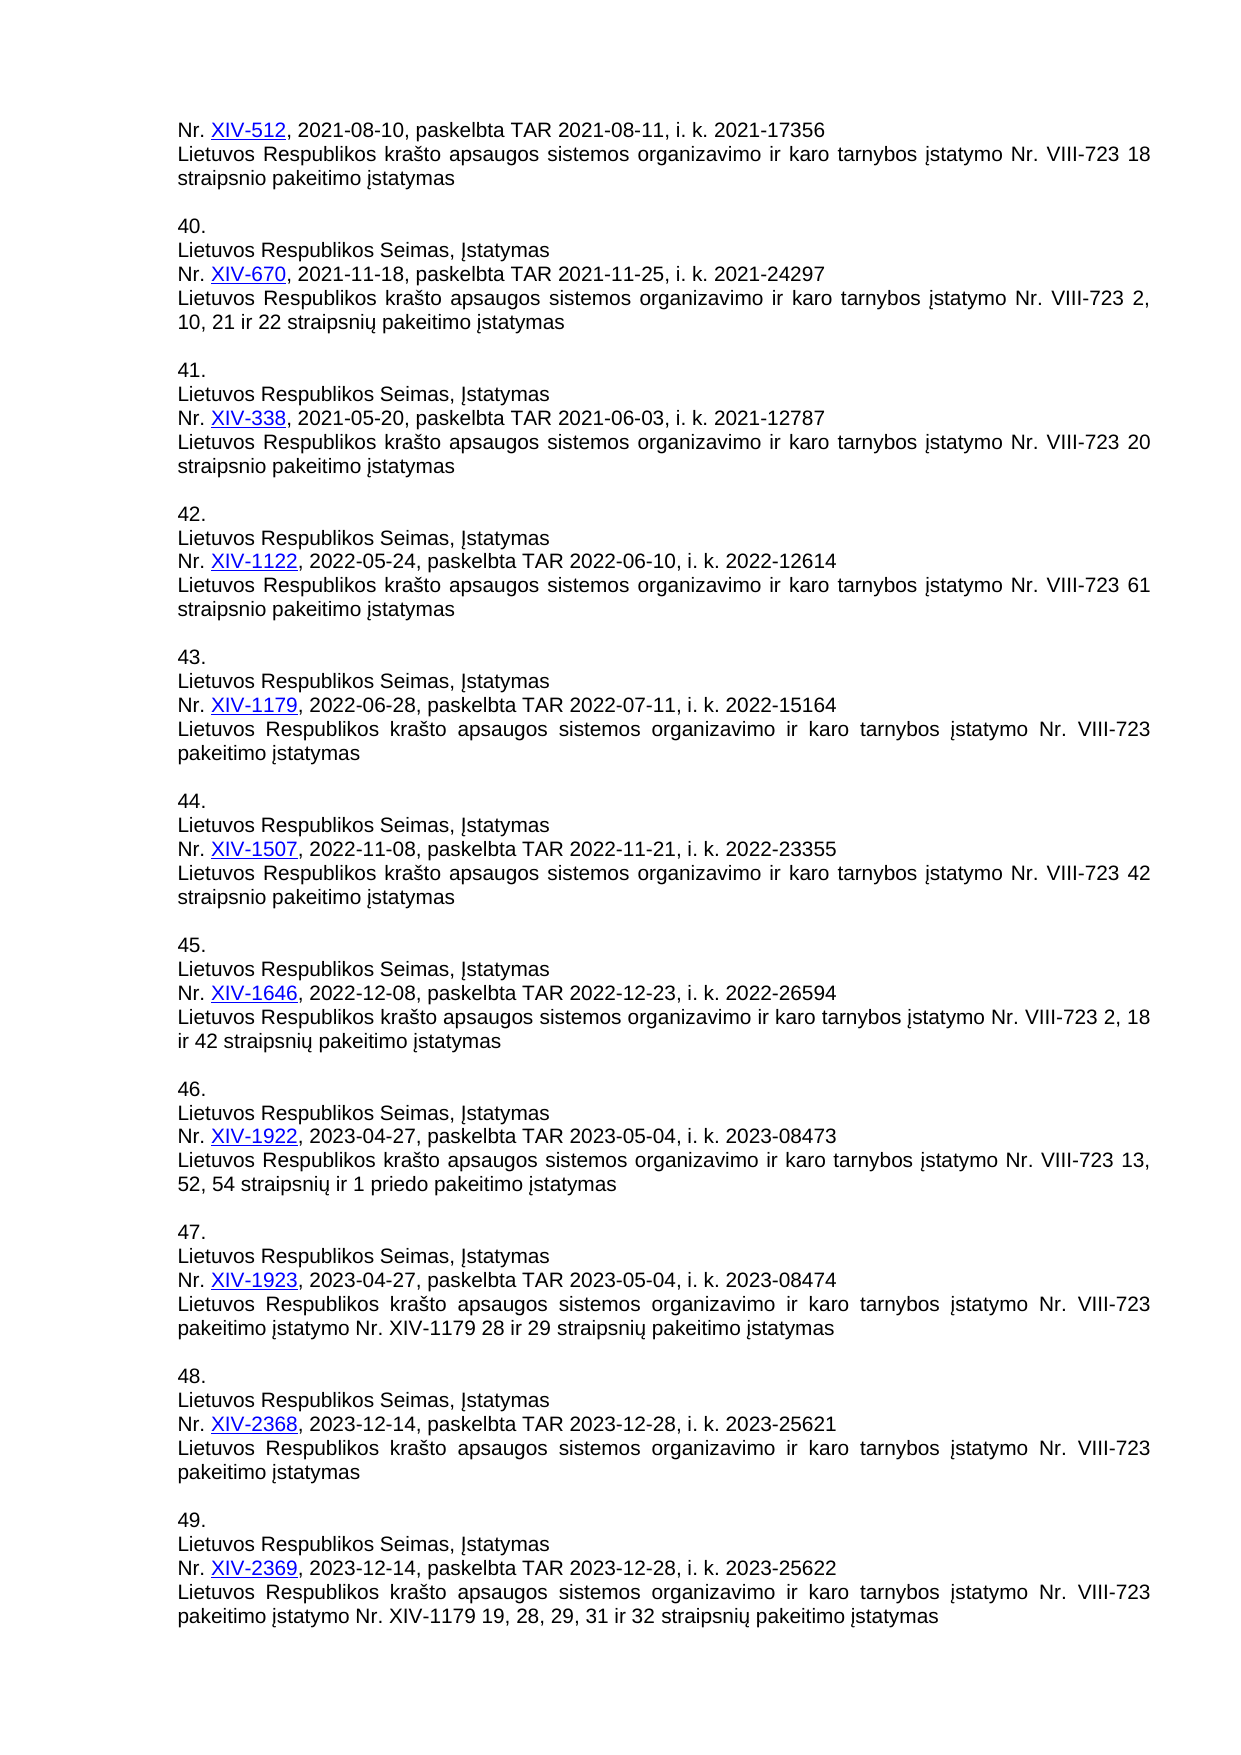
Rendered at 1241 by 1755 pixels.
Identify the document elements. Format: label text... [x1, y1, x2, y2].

text 45. [177, 933, 1152, 957]
text Lietuvos Respublikos krašto apsaugos sistemos organizavimo ir karo tarnybos įstatymo Nr. VIII-723 2, 10, 21 ir 22 straipsnių pakeitimo įstatymas [177, 286, 1152, 334]
text Nr. XIV-1507, 2022-11-08, paskelbta TAR 2022-11-21, i. k. 2022-23355 [177, 837, 1152, 861]
text Lietuvos Respublikos krašto apsaugos sistemos organizavimo ir karo tarnybos įstatymo Nr. VIII-723 13, 52, 54 straipsnių ir 1 priedo pakeitimo įstatymas [177, 1148, 1152, 1196]
text Nr. XIV-1122, 2022-05-24, paskelbta TAR 2022-06-10, i. k. 2022-12614 [177, 549, 1152, 573]
text 42. [177, 501, 1152, 525]
text 48. [177, 1364, 1152, 1388]
text 47. [177, 1220, 1152, 1244]
text 44. [177, 789, 1152, 813]
text 46. [177, 1076, 1152, 1100]
text Lietuvos Respublikos Seimas, Įstatymas [177, 669, 1152, 693]
text Lietuvos Respublikos Seimas, Įstatymas [177, 525, 1152, 549]
text Lietuvos Respublikos Seimas, Įstatymas [177, 238, 1152, 262]
text 43. [177, 645, 1152, 669]
text Nr. XIV-338, 2021-05-20, paskelbta TAR 2021-06-03, i. k. 2021-12787 [177, 406, 1152, 429]
text Nr. XIV-670, 2021-11-18, paskelbta TAR 2021-11-25, i. k. 2021-24297 [177, 262, 1152, 286]
text Lietuvos Respublikos Seimas, Įstatymas [177, 1532, 1152, 1556]
text Lietuvos Respublikos krašto apsaugos sistemos organizavimo ir karo tarnybos įstatymo Nr. VIII-723 18 straipsnio pakeitimo įstatymas [177, 142, 1152, 190]
text Lietuvos Respublikos krašto apsaugos sistemos organizavimo ir karo tarnybos įstatymo Nr. VIII-723 pakeitimo įstatymas [177, 717, 1152, 765]
text Lietuvos Respublikos Seimas, Įstatymas [177, 957, 1152, 981]
text Lietuvos Respublikos krašto apsaugos sistemos organizavimo ir karo tarnybos įstatymo Nr. VIII-723 42 straipsnio pakeitimo įstatymas [177, 861, 1152, 909]
text Lietuvos Respublikos krašto apsaugos sistemos organizavimo ir karo tarnybos įstatymo Nr. VIII-723 pakeitimo įstatymo Nr. XIV-1179 28 ir 29 straipsnių pakeitimo įstatymas [177, 1292, 1152, 1340]
text Nr. XIV-1923, 2023-04-27, paskelbta TAR 2023-05-04, i. k. 2023-08474 [177, 1268, 1152, 1292]
text Nr. XIV-1922, 2023-04-27, paskelbta TAR 2023-05-04, i. k. 2023-08473 [177, 1124, 1152, 1148]
text Nr. XIV-2368, 2023-12-14, paskelbta TAR 2023-12-28, i. k. 2023-25621 [177, 1412, 1152, 1436]
text 40. [177, 214, 1152, 238]
text Lietuvos Respublikos Seimas, Įstatymas [177, 1388, 1152, 1412]
text Nr. XIV-512, 2021-08-10, paskelbta TAR 2021-08-11, i. k. 2021-17356 [177, 118, 1152, 142]
text Lietuvos Respublikos Seimas, Įstatymas [177, 1244, 1152, 1268]
text 49. [177, 1508, 1152, 1532]
text 41. [177, 358, 1152, 382]
text Nr. XIV-1179, 2022-06-28, paskelbta TAR 2022-07-11, i. k. 2022-15164 [177, 693, 1152, 717]
text Lietuvos Respublikos Seimas, Įstatymas [177, 382, 1152, 406]
text Lietuvos Respublikos Seimas, Įstatymas [177, 1100, 1152, 1124]
text Lietuvos Respublikos krašto apsaugos sistemos organizavimo ir karo tarnybos įstatymo Nr. VIII-723 pakeitimo įstatymas [177, 1436, 1152, 1484]
text Lietuvos Respublikos krašto apsaugos sistemos organizavimo ir karo tarnybos įstatymo Nr. VIII-723 61 straipsnio pakeitimo įstatymas [177, 573, 1152, 621]
text Nr. XIV-1646, 2022-12-08, paskelbta TAR 2022-12-23, i. k. 2022-26594 [177, 981, 1152, 1004]
text Lietuvos Respublikos krašto apsaugos sistemos organizavimo ir karo tarnybos įstatymo Nr. VIII-723 20 straipsnio pakeitimo įstatymas [177, 429, 1152, 477]
text Lietuvos Respublikos Seimas, Įstatymas [177, 813, 1152, 837]
text Lietuvos Respublikos krašto apsaugos sistemos organizavimo ir karo tarnybos įstatymo Nr. VIII-723 2, 18 ir 42 straipsnių pakeitimo įstatymas [177, 1004, 1152, 1052]
text Nr. XIV-2369, 2023-12-14, paskelbta TAR 2023-12-28, i. k. 2023-25622 [177, 1556, 1152, 1579]
text Lietuvos Respublikos krašto apsaugos sistemos organizavimo ir karo tarnybos įstatymo Nr. VIII-723 pakeitimo įstatymo Nr. XIV-1179 19, 28, 29, 31 ir 32 straipsnių pakeitimo įstatymas [177, 1579, 1152, 1627]
